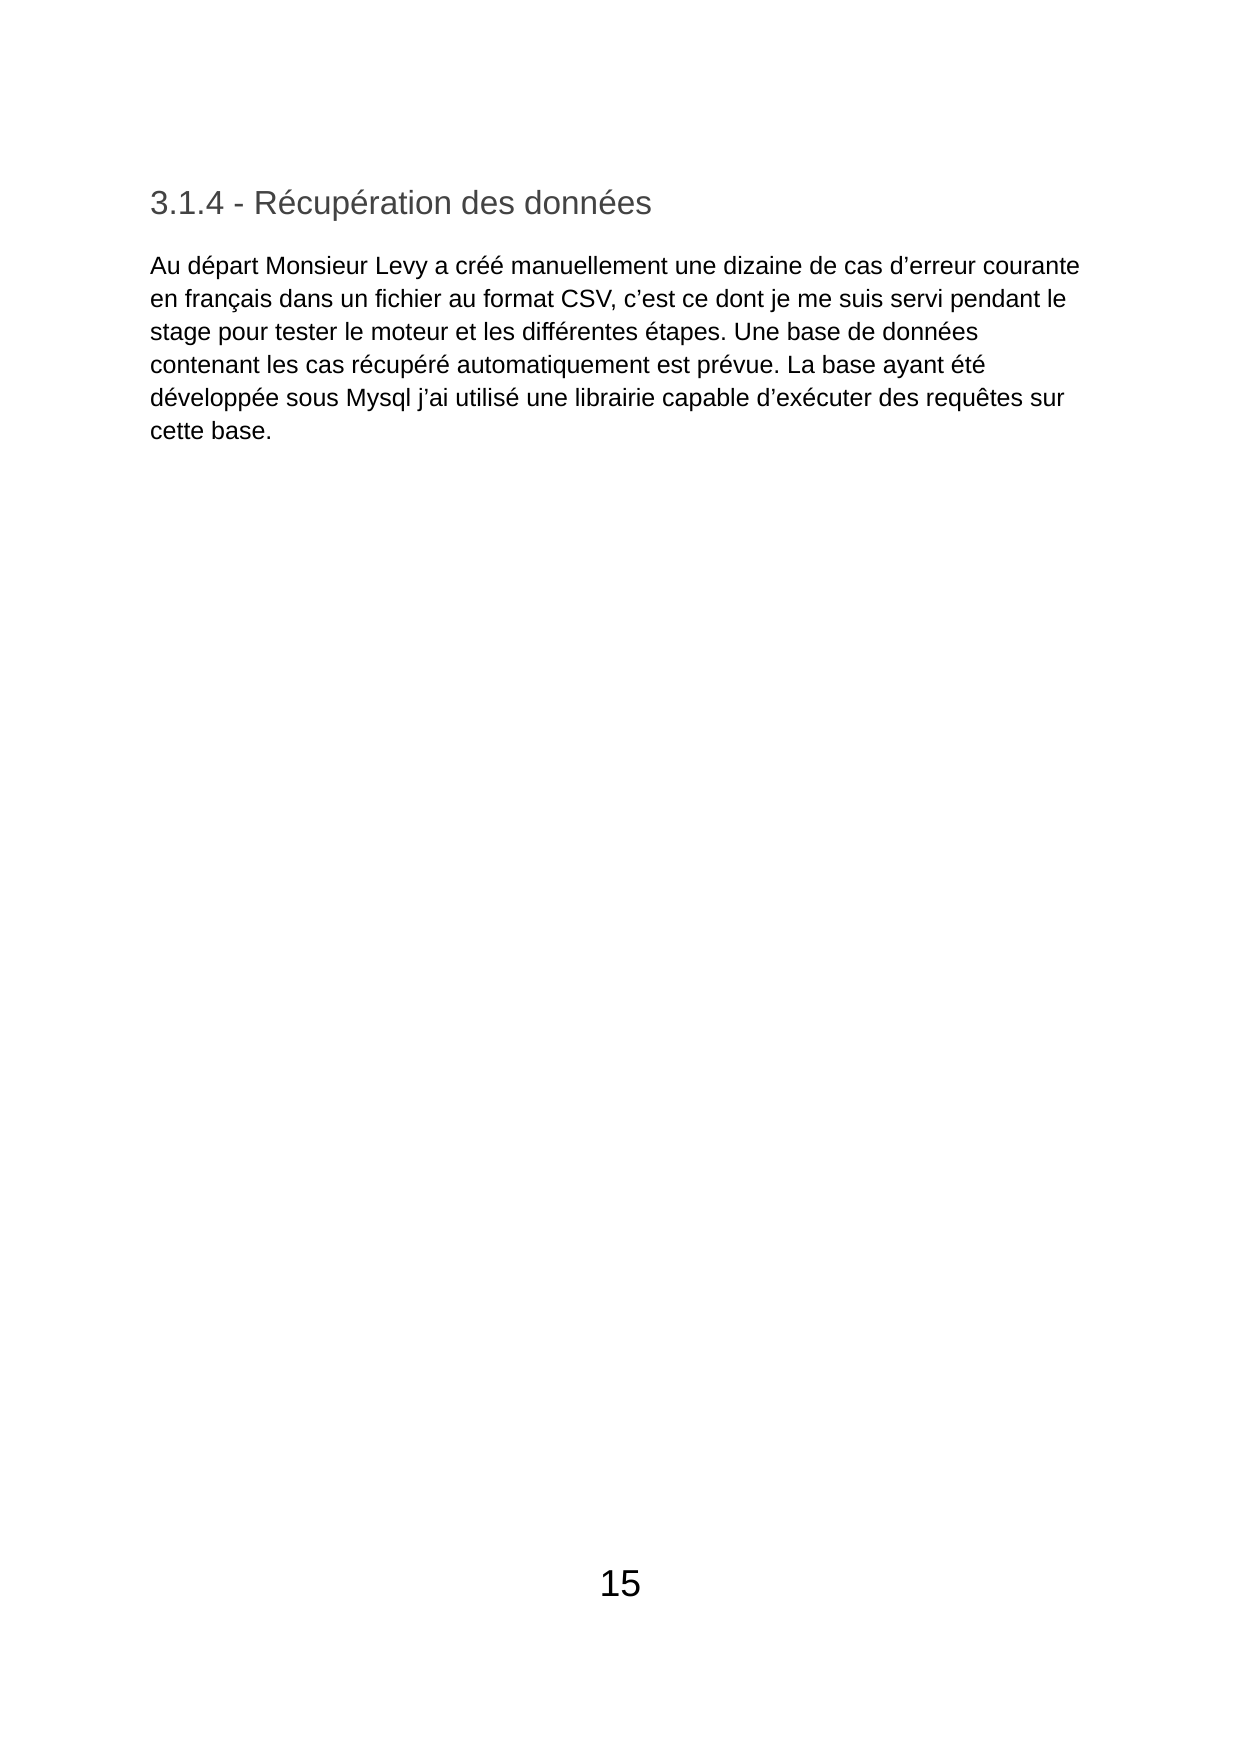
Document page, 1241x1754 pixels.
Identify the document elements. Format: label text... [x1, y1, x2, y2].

text Au départ Monsieur Levy a créé manuellement une dizaine de cas d’erreur courante en français dans un fichier au format CSV, c’est ce dont je me suis servi pendant le stage pour tester le moteur et les différentes étapes. Une base de données contenant les cas récupéré automatiquement est prévue. La base ayant été développée sous Mysql j’ai utilisé une librairie capable d’exécuter des requêtes sur cette base. [150, 251, 1090, 445]
subtitle 3.1.4 - Récupération des données [150, 183, 1090, 222]
